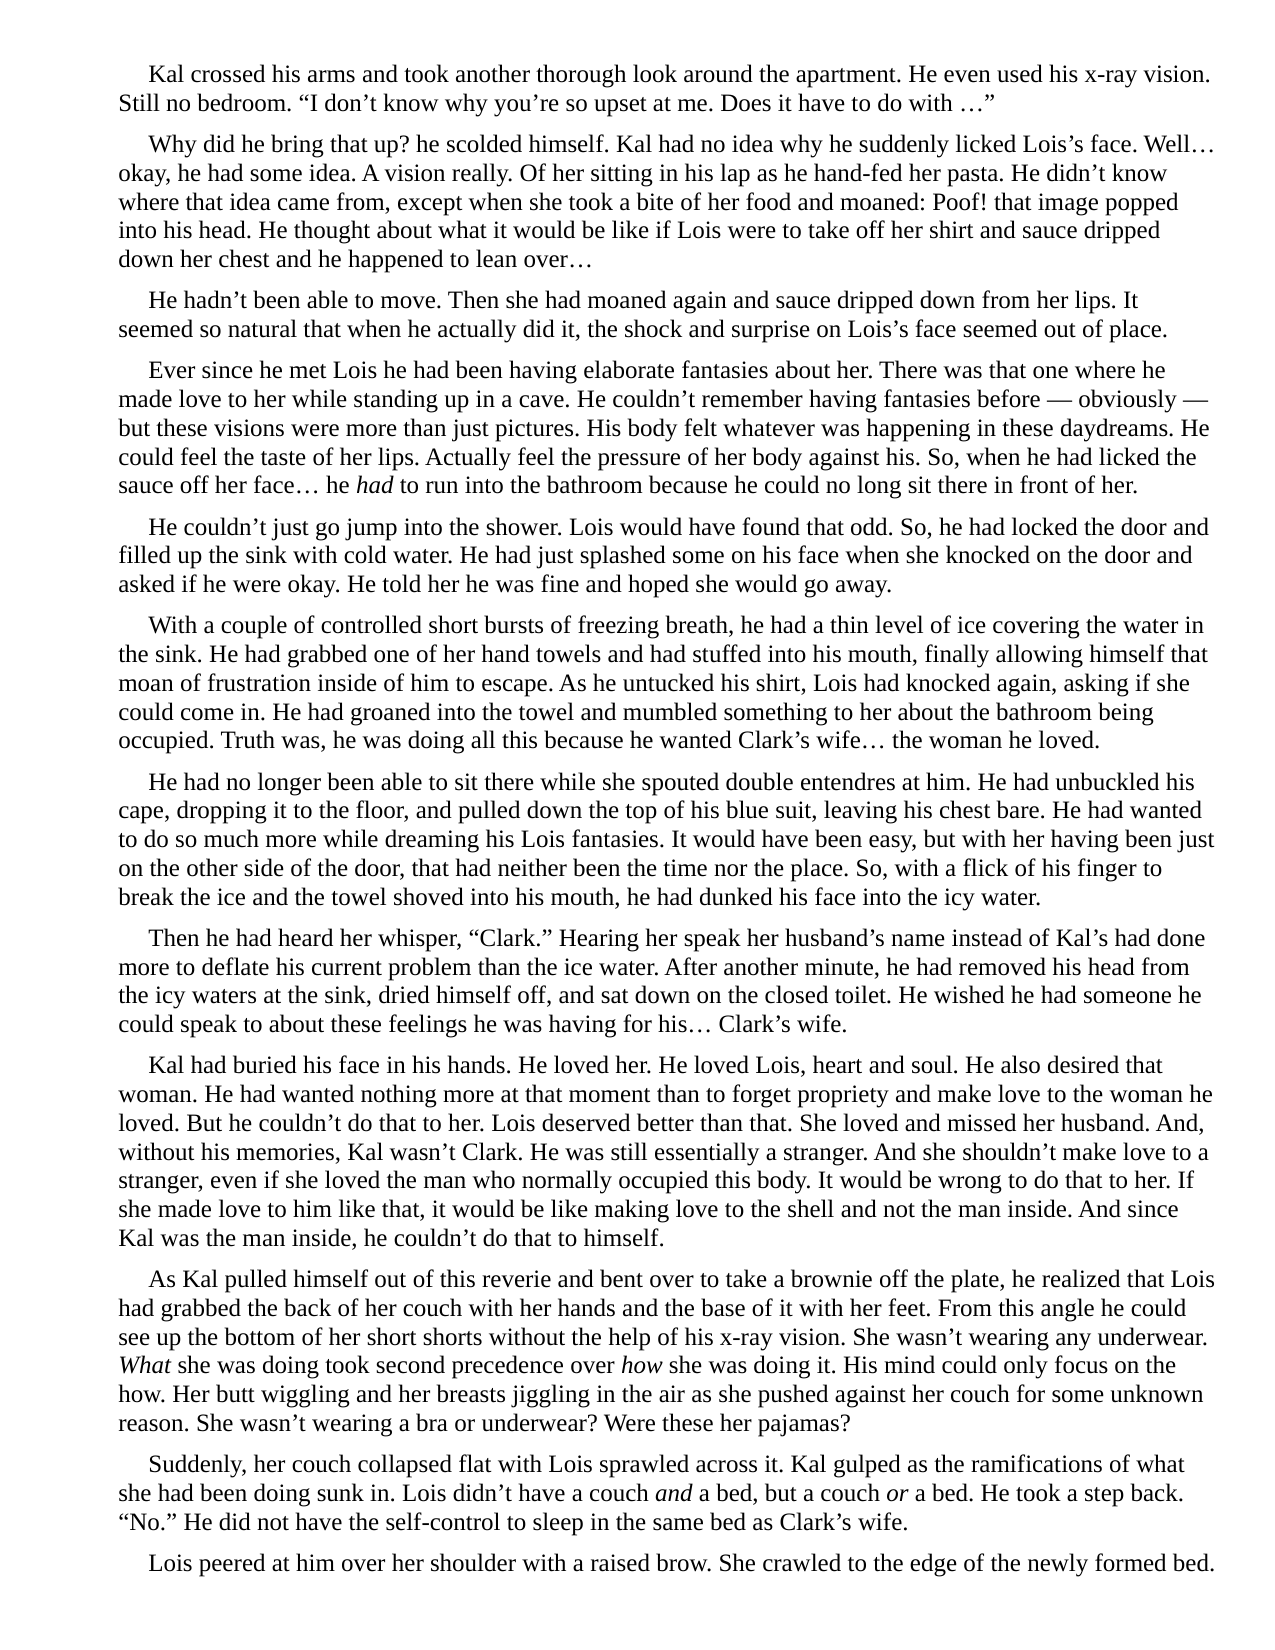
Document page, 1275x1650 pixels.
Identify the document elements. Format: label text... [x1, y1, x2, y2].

text Then he had heard her whisper, “Clark.” Hearing her speak her husband’s name instead of Kal’s had done more to deflate his current problem than the ice water. After another minute, he had removed his head from the icy waters at the sink, dried himself off, and sat down on the closed toilet. He wished he had someone he could speak to about these feelings he was having for his… Clark’s wife. [118, 923, 1216, 1038]
text As Kal pulled himself out of this reverie and bent over to take a brownie off the plate, he realized that Lois had grabbed the back of her couch with her hands and the base of it with her feet. From this angle he could see up the bottom of her short shorts without the help of his x-ray vision. She wasn’t wearing any underwear. What she was doing took second precedence over how she was doing it. His mind could only focus on the how. Her butt wiggling and her breasts jiggling in the air as she pushed against her couch for some unknown reason. She wasn’t wearing a bra or underwear? Were these her pajamas? [118, 1264, 1216, 1437]
text He couldn’t just go jump into the shower. Lois would have found that odd. So, he had locked the door and filled up the sink with cold water. He had just splashed some on his face when she knocked on the door and asked if he were okay. He told her he was fine and hoped she would go away. [118, 512, 1216, 598]
text Kal had buried his face in his hands. He loved her. He loved Lois, heart and soul. He also desired that woman. He had wanted nothing more at that moment than to forget propriety and make love to the woman he loved. But he couldn’t do that to her. Lois deserved better than that. She loved and missed her husband. And, without his memories, Kal wasn’t Clark. He was still essentially a stranger. And she shouldn’t make love to a stranger, even if she loved the man who normally occupied this body. It would be wrong to do that to her. If she made love to him like that, it would be like making love to the shell and not the man inside. And since Kal was the man inside, he couldn’t do that to himself. [118, 1050, 1216, 1252]
text With a couple of controlled short bursts of freezing breath, he had a thin level of ice covering the water in the sink. He had grabbed one of her hand towels and had stuffed into his mouth, finally allowing himself that moan of frustration inside of him to escape. As he untucked his shirt, Lois had knocked again, asking if she could come in. He had groaned into the towel and mumbled something to her about the bathroom being occupied. Truth was, he was doing all this because he wanted Clark’s wife… the woman he loved. [118, 610, 1216, 754]
text Ever since he met Lois he had been having elaborate fantasies about her. There was that one where he made love to her while standing up in a cave. He couldn’t remember having fantasies before — obviously — but these visions were more than just pictures. His body felt whatever was happening in these daydreams. He could feel the taste of her lips. Actually feel the pressure of her body against his. So, when he had licked the sauce off her face… he had to run into the bathroom because he could no long sit there in front of her. [118, 355, 1216, 499]
text Kal crossed his arms and took another thorough look around the apartment. He even used his x-ray vision. Still no bedroom. “I don’t know why you’re so upset at me. Does it have to do with …” [118, 59, 1216, 117]
text Lois peered at him over her shoulder with a raised brow. She crawled to the edge of the newly formed bed. [118, 1548, 1216, 1577]
text Suddenly, her couch collapsed flat with Lois sprawled across it. Kal gulped as the ramifications of what she had been doing sunk in. Lois didn’t have a couch and a bed, but a couch or a bed. He took a step back. “No.” He did not have the self-control to sleep in the same bed as Clark’s wife. [118, 1449, 1216, 1535]
text He hadn’t been able to move. Then she had moaned again and sauce dripped down from her lips. It seemed so natural that when he actually did it, the shock and surprise on Lois’s face seemed out of place. [118, 285, 1216, 343]
text He had no longer been able to sit there while she spouted double entendres at him. He had unbuckled his cape, dropping it to the floor, and pulled down the top of his blue suit, leaving his chest bare. He had wanted to do so much more while dreaming his Lois fantasies. It would have been easy, but with her having been just on the other side of the door, that had neither been the time nor the place. So, with a flick of his finger to break the ice and the towel shoved into his mouth, he had dunked his face into the icy water. [118, 767, 1216, 910]
text Why did he bring that up? he scolded himself. Kal had no idea why he suddenly licked Lois’s face. Well… okay, he had some idea. A vision really. Of her sitting in his lap as he hand-fed her pasta. He didn’t know where that idea came from, except when she took a bite of her food and moaned: Poof! that image popped into his head. He thought about what it would be like if Lois were to take off her shirt and sauce dripped down her chest and he happened to lean over… [118, 129, 1216, 273]
